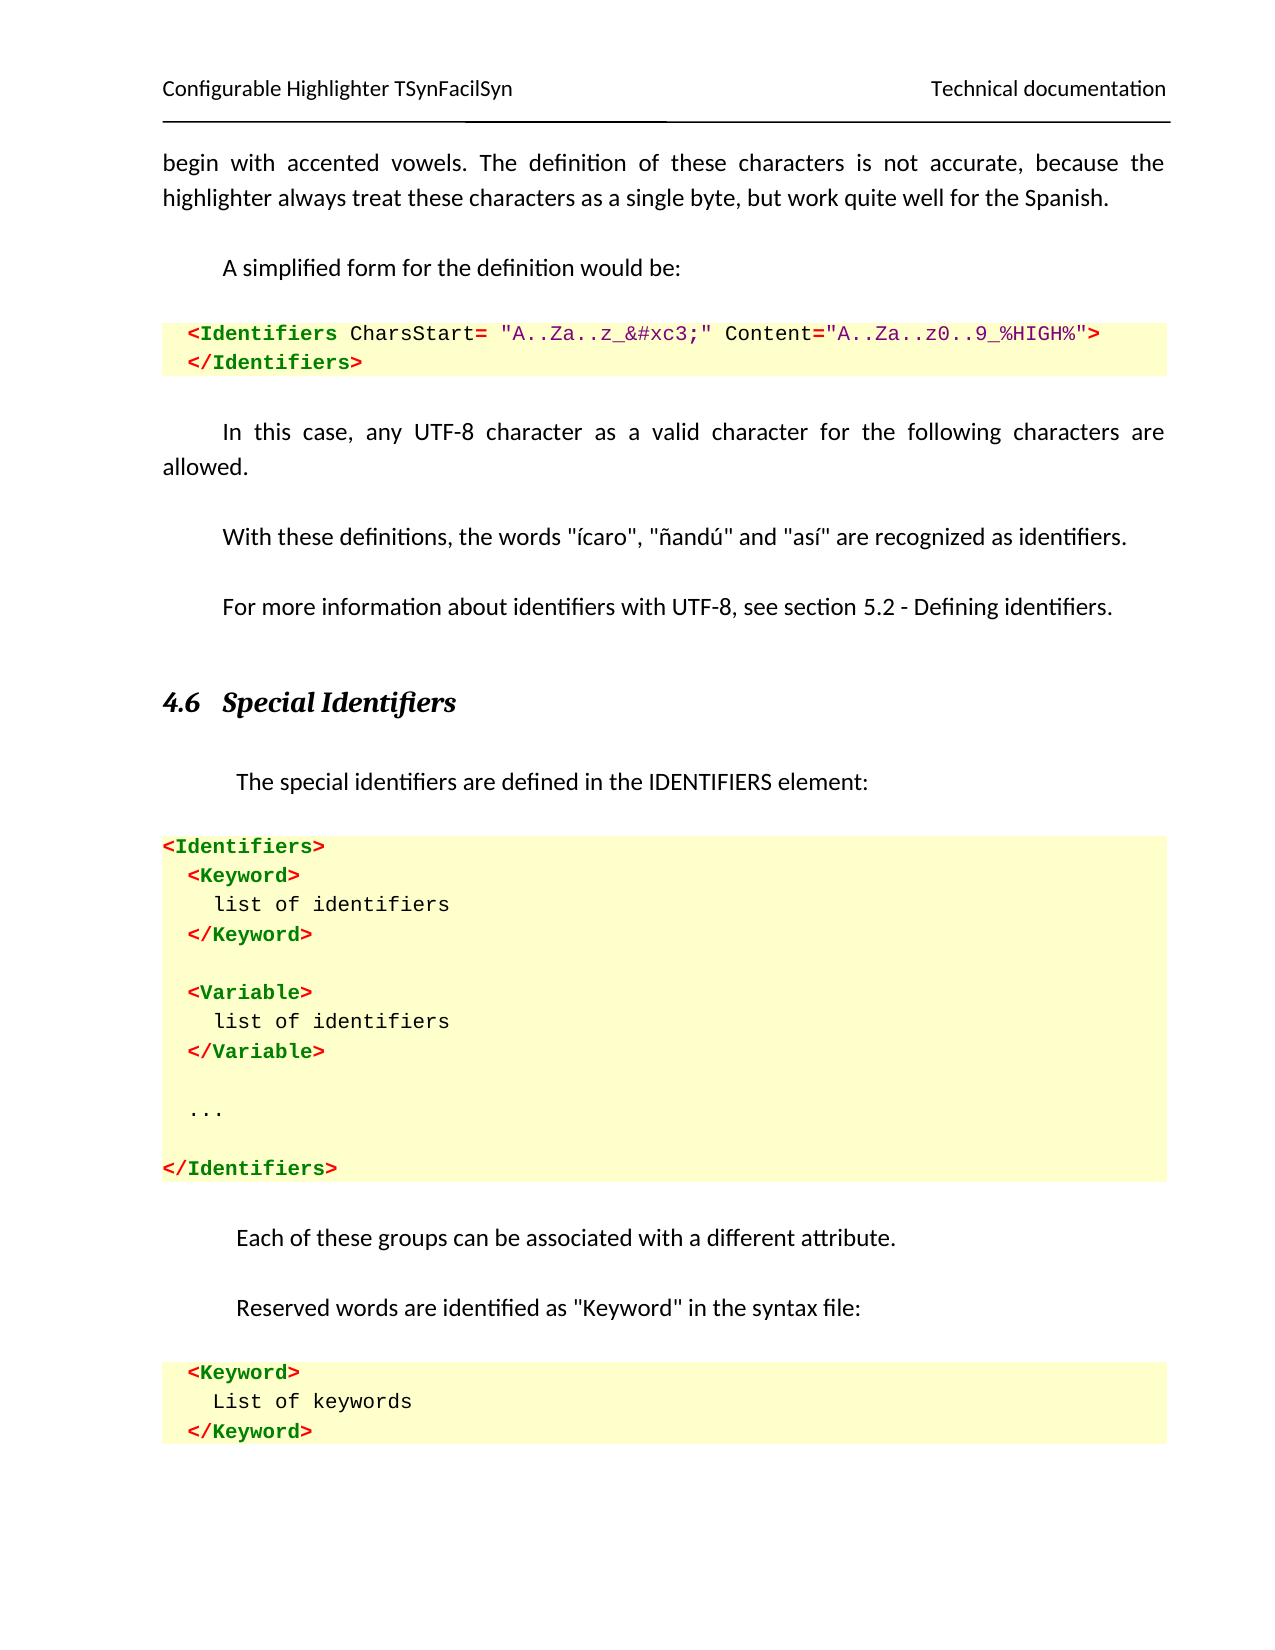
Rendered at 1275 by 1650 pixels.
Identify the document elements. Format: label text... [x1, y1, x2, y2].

text <Variable> [162, 982, 1167, 1006]
text begin with accented vowels. The definition of these characters is not accurate, because the highlighter always treat these characters as a single byte, but work quite well for the Spanish. [162, 148, 1167, 213]
text With these definitions, the words "ícaro", "ñandú" and "así" are recognized as identifiers. [162, 521, 1167, 552]
text In this case, any UTF-8 character as a valid character for the following characters are allowed. [162, 416, 1167, 482]
subtitle Special Identifiers [162, 686, 1167, 720]
text <Keyword> [162, 865, 1167, 889]
text List of keywords [162, 1391, 1167, 1415]
text ... [162, 1099, 1167, 1123]
text list of identifiers [162, 1012, 1167, 1035]
text Reserved words are identified as "Keyword" in the syntax file: [162, 1292, 1167, 1323]
text <Keyword> [162, 1362, 1167, 1386]
text A simplified form for the definition would be: [162, 253, 1167, 283]
text </Keyword> [162, 924, 1167, 947]
text </Variable> [162, 1041, 1167, 1064]
text </Keyword> [162, 1421, 1167, 1444]
text <Identifiers> [162, 836, 1167, 859]
text </Identifiers> [162, 352, 1167, 376]
text </Identifiers> [162, 1158, 1167, 1182]
text Each of these groups can be associated with a different attribute. [162, 1222, 1167, 1253]
text <Identifiers CharsStart= "A..Za..z_&#xc3;" Content="A..Za..z0..9_%HIGH%"> [162, 323, 1167, 346]
text The special identifiers are defined in the IDENTIFIERS element: [162, 766, 1167, 796]
text For more information about identifiers with UTF-8, see section 5.2 - Defining identifiers. [162, 591, 1167, 622]
text list of identifiers [162, 894, 1167, 918]
